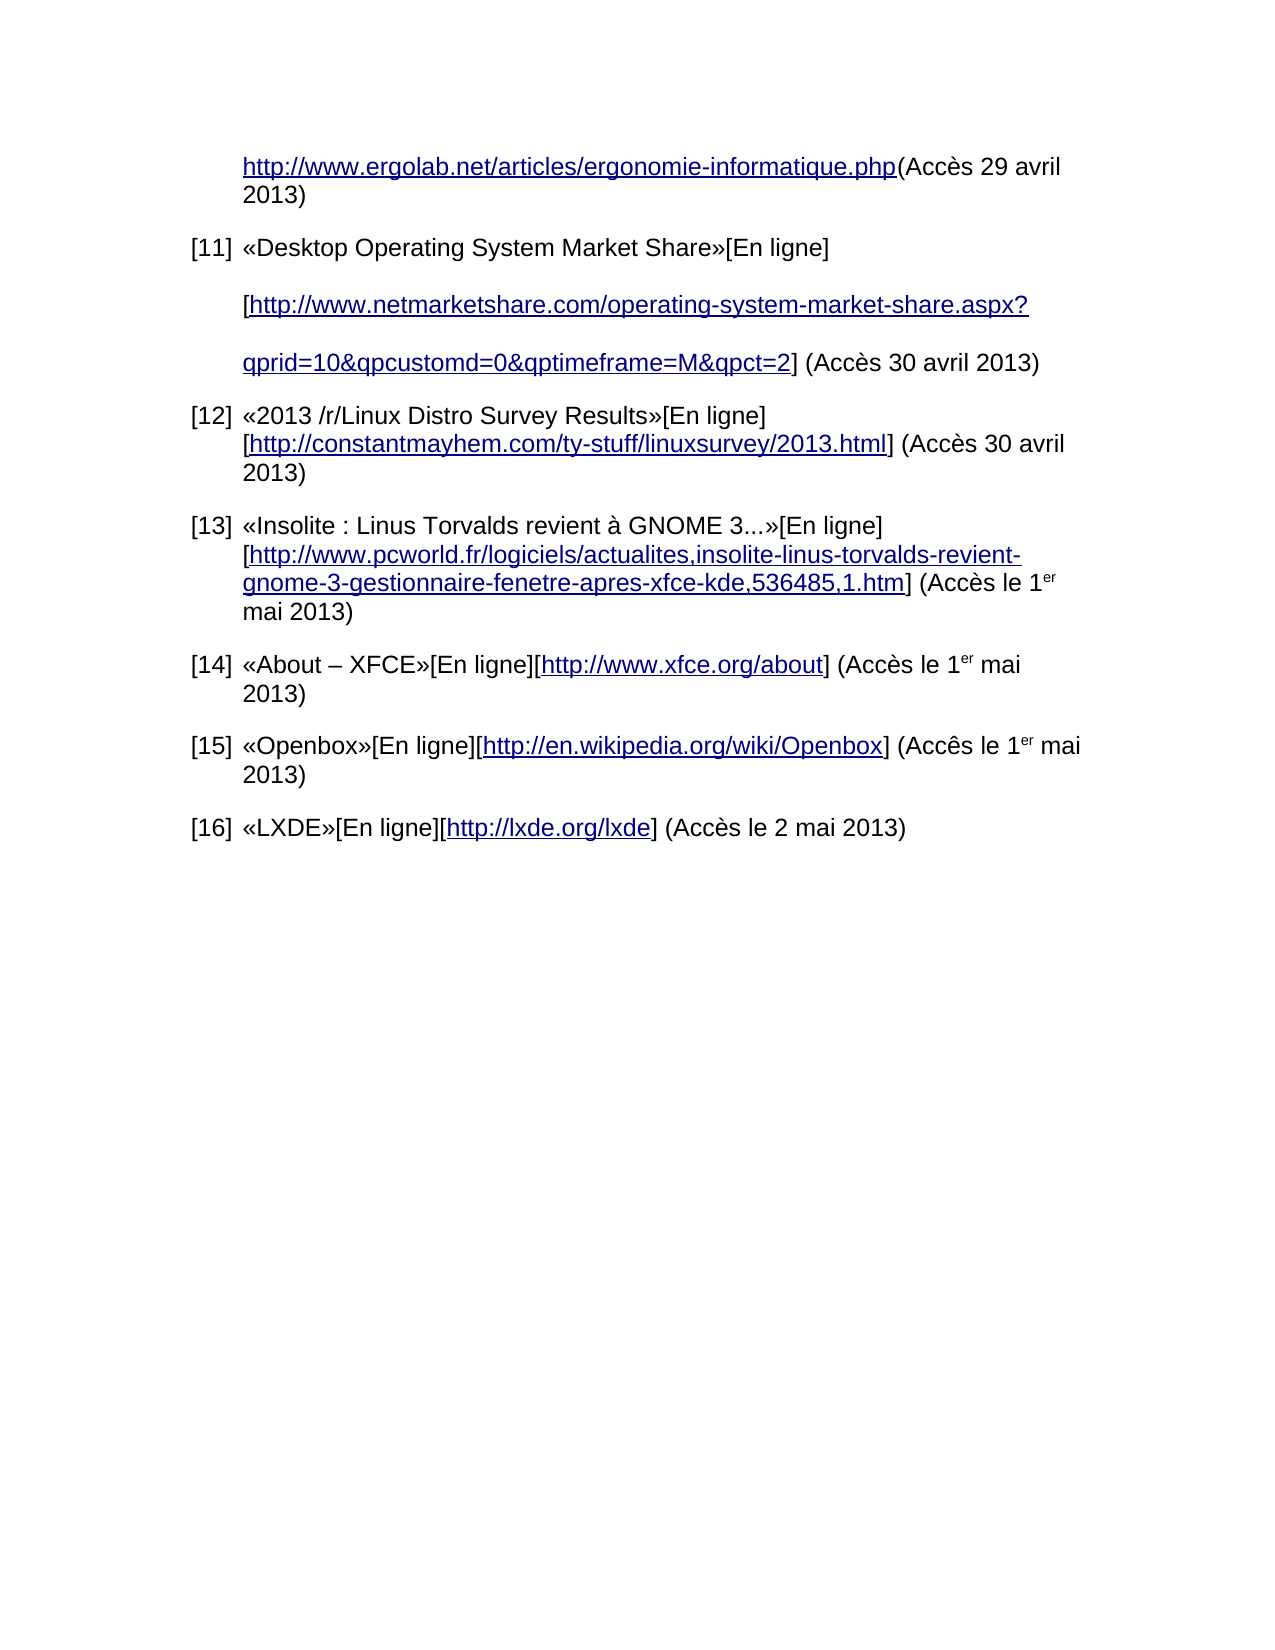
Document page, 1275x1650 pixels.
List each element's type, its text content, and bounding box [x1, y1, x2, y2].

table_cell [189, 917, 241, 969]
table_cell [189, 864, 241, 917]
table_cell [15] [189, 730, 241, 811]
table_cell [241, 864, 1089, 917]
table_cell [12] [189, 399, 241, 509]
table_cell «About – XFCE»[En ligne][http://www.xfce.org/about] (Accès le 1er mai 2013) [241, 648, 1089, 730]
table_cell [14] [189, 648, 241, 730]
table_cell [189, 150, 241, 231]
table_cell [16] [189, 811, 241, 864]
table_cell [11] [189, 231, 241, 399]
table_cell «2013 /r/Linux Distro Survey Results»[En ligne][http://constantmayhem.com/ty-stuff/linuxsurvey/2013.html] (Accès 30 avril 2013) [241, 399, 1089, 509]
table_cell [241, 917, 1089, 969]
table_cell «Desktop Operating System Market Share»[En ligne][http://www.netmarketshare.com/operating-system-market-share.aspx?qprid=10&qpcustomd=0&qptimeframe=M&qpct=2] (Accès 30 avril 2013) [241, 231, 1089, 399]
table_cell [13] [189, 509, 241, 648]
table_cell «Insolite : Linus Torvalds revient à GNOME 3...»[En ligne][http://www.pcworld.fr/logiciels/actualites,insolite-linus-torvalds-revient-gnome-3-gestionnaire-fenetre-apres-xfce-kde,536485,1.htm] (Accès le 1er mai 2013) [241, 509, 1089, 648]
table_cell «Openbox»[En ligne][http://en.wikipedia.org/wiki/Openbox] (Accês le 1er mai 2013) [241, 730, 1089, 811]
table_cell http://www.ergolab.net/articles/ergonomie-informatique.php(Accès 29 avril 2013) [241, 150, 1089, 231]
table_cell «LXDE»[En ligne][http://lxde.org/lxde] (Accès le 2 mai 2013) [241, 811, 1089, 864]
